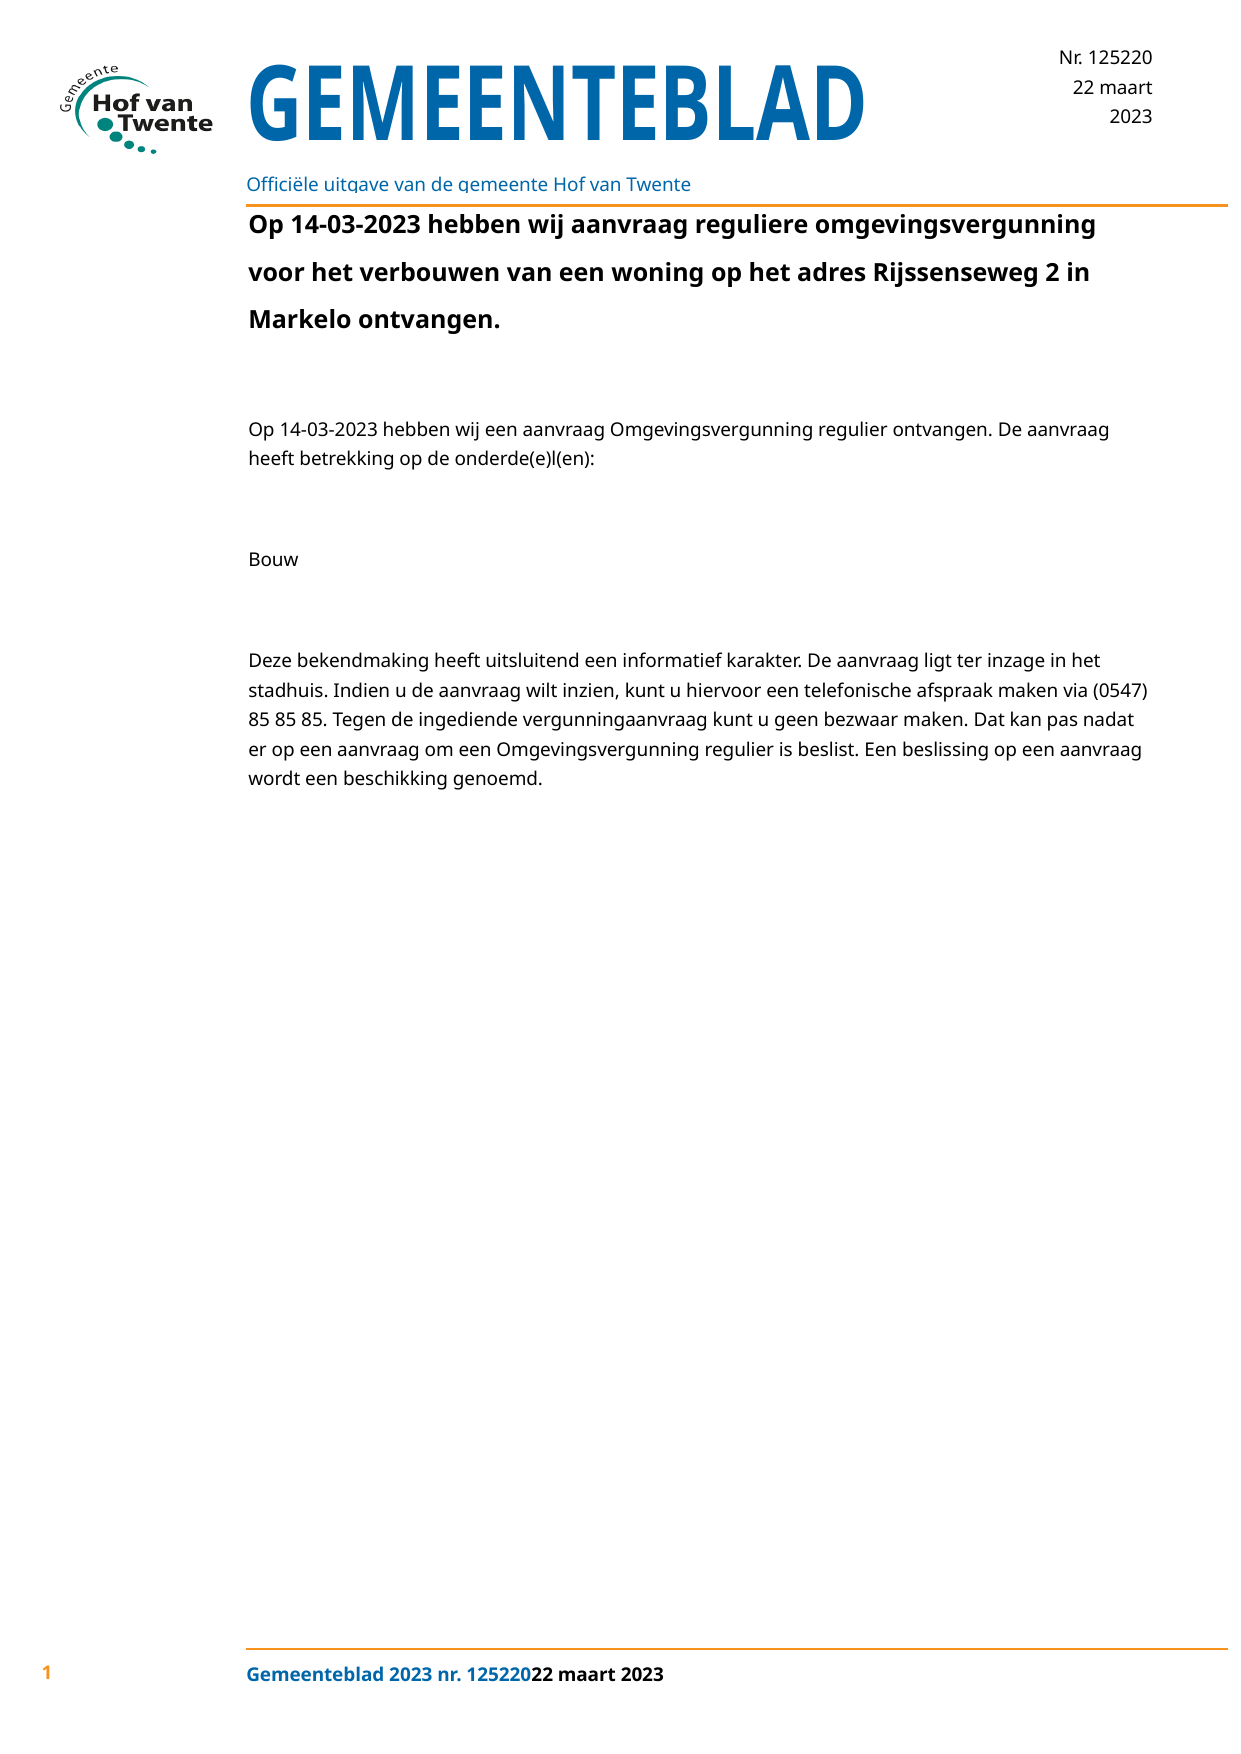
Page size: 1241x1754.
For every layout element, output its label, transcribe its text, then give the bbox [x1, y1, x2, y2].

text Deze bekendmaking heeft uitsluitend een informatief karakter. De aanvraag ligt ter inzage in het stadhuis. Indien u de aanvraag wilt inzien, kunt u hiervoor een telefonische afspraak maken via (0547) 85 85 85. Tegen de ingediende vergunningaanvraag kunt u geen bezwaar maken. Dat kan pas nadat er op een aanvraag om een Omgevingsvergunning regulier is beslist. Een beslissing op een aanvraag wordt een beschikking genoemd. [248, 647, 1152, 791]
text Op 14-03-2023 hebben wij een aanvraag Omgevingsvergunning regulier ontvangen. De aanvraag heeft betrekking op de onderde(e)l(en): [248, 416, 1152, 471]
text Bouw [248, 546, 1152, 572]
picture [41, 47, 231, 172]
text Op 14-03-2023 hebben wij aanvraag reguliere omgevingsvergunning voor het verbouwen van een woning op het adres Rijssenseweg 2 in Markelo ontvangen. [248, 207, 1152, 336]
